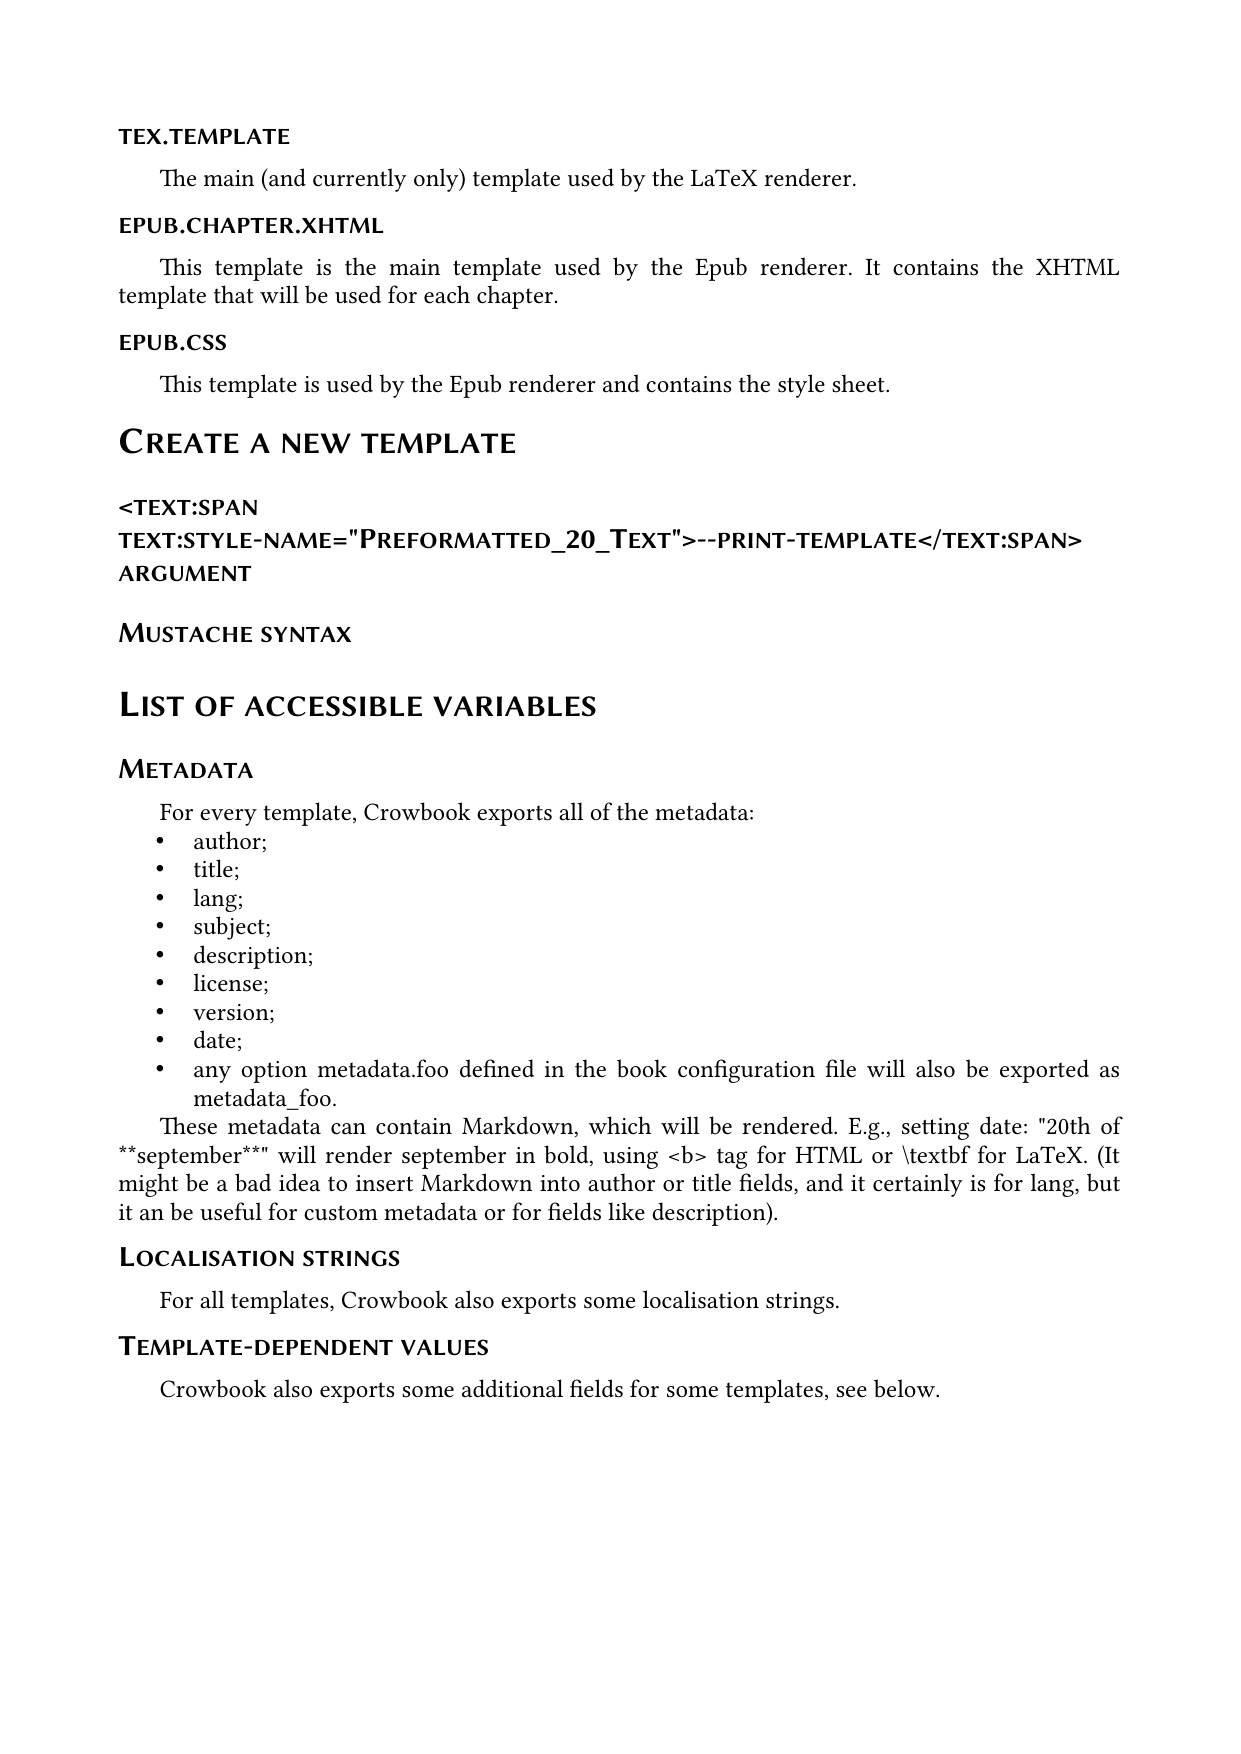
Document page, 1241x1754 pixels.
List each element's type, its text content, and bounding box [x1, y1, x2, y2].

subtitle epub.chapter.xhtml [118, 207, 1122, 240]
list version; [156, 998, 1122, 1026]
subtitle Create a new template [118, 419, 1122, 462]
text For all templates, Crowbook also exports some localisation strings. [118, 1287, 1122, 1315]
subtitle Localisation strings [118, 1241, 1122, 1274]
subtitle Metadata [118, 752, 1122, 786]
subtitle epub.css [118, 324, 1122, 358]
list author; [156, 827, 1122, 855]
text For every template, Crowbook exports all of the metadata: [118, 798, 1122, 827]
text These metadata can contain Markdown, which will be rendered. E.g., setting date: "20th of **september**" will render september in bold, using <b> tag for HTML or \textbf for LaTeX. (It might be a bad idea to insert Markdown into author or title fields, and it certainly is for lang, but it an be useful for custom metadata or for fields like description). [118, 1112, 1122, 1226]
list lang; [156, 884, 1122, 912]
text The main (and currently only) template used by the LaTeX renderer. [118, 164, 1122, 192]
list license; [156, 969, 1122, 998]
list date; [156, 1026, 1122, 1055]
subtitle tex.template [118, 118, 1122, 151]
list title; [156, 855, 1122, 884]
subtitle Mustache syntax [118, 616, 1122, 649]
list subject; [156, 912, 1122, 941]
subtitle Template-dependent values [118, 1330, 1122, 1363]
text This template is used by the Epub renderer and contains the style sheet. [118, 370, 1122, 399]
subtitle <text:span text:style-name="Preformatted_20_Text">--print-template</text:span> argument [118, 489, 1122, 589]
text This template is the main template used by the Epub renderer. It contains the XHTML template that will be used for each chapter. [118, 253, 1122, 310]
list any option metadata.foo defined in the book configuration file will also be exported as metadata_foo. [156, 1055, 1122, 1112]
text Crowbook also exports some additional fields for some templates, see below. [118, 1375, 1122, 1404]
list description; [156, 941, 1122, 969]
subtitle List of accessible variables [118, 683, 1122, 725]
